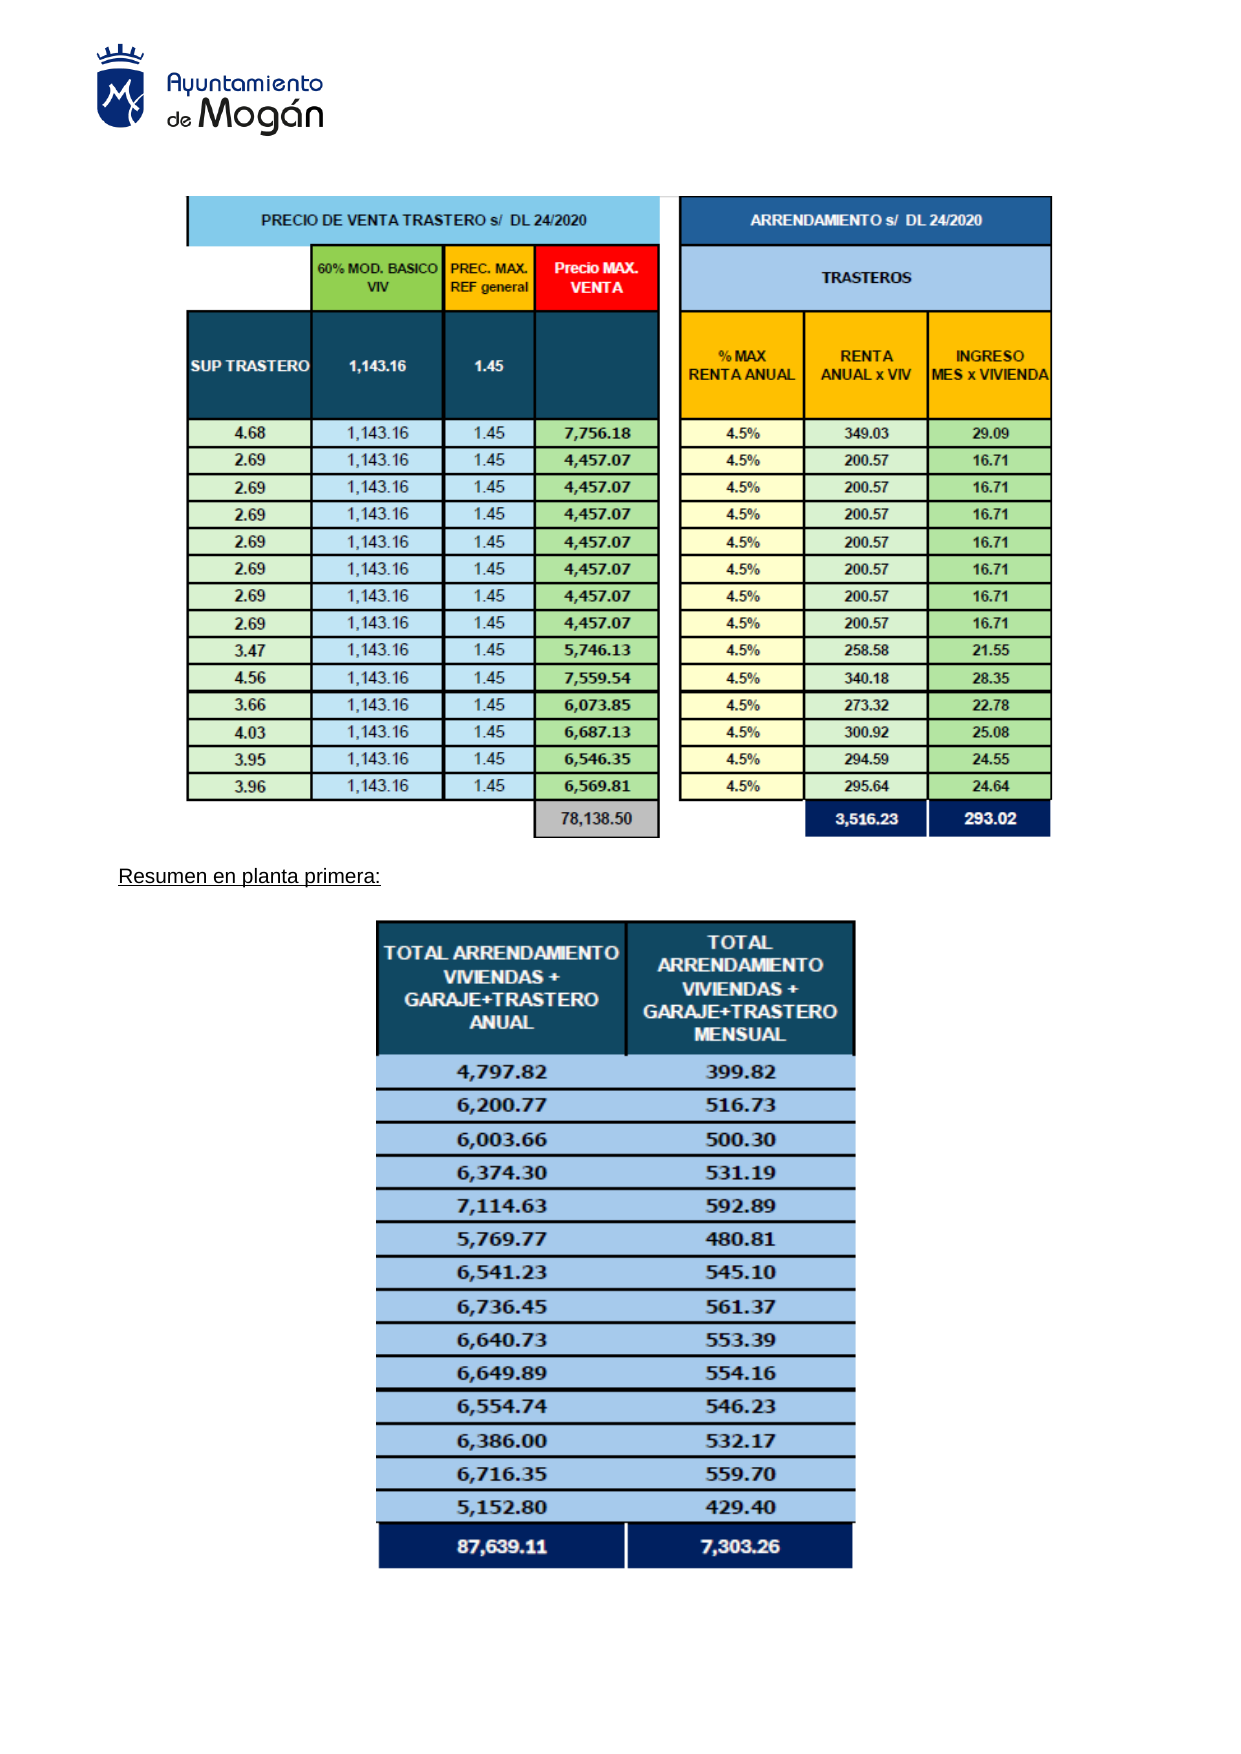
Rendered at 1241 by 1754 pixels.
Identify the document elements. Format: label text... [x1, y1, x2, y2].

picture [376, 913, 865, 1582]
picture [184, 196, 1053, 838]
picture [82, 22, 340, 154]
text Resumen en planta primera: [118, 864, 1122, 888]
